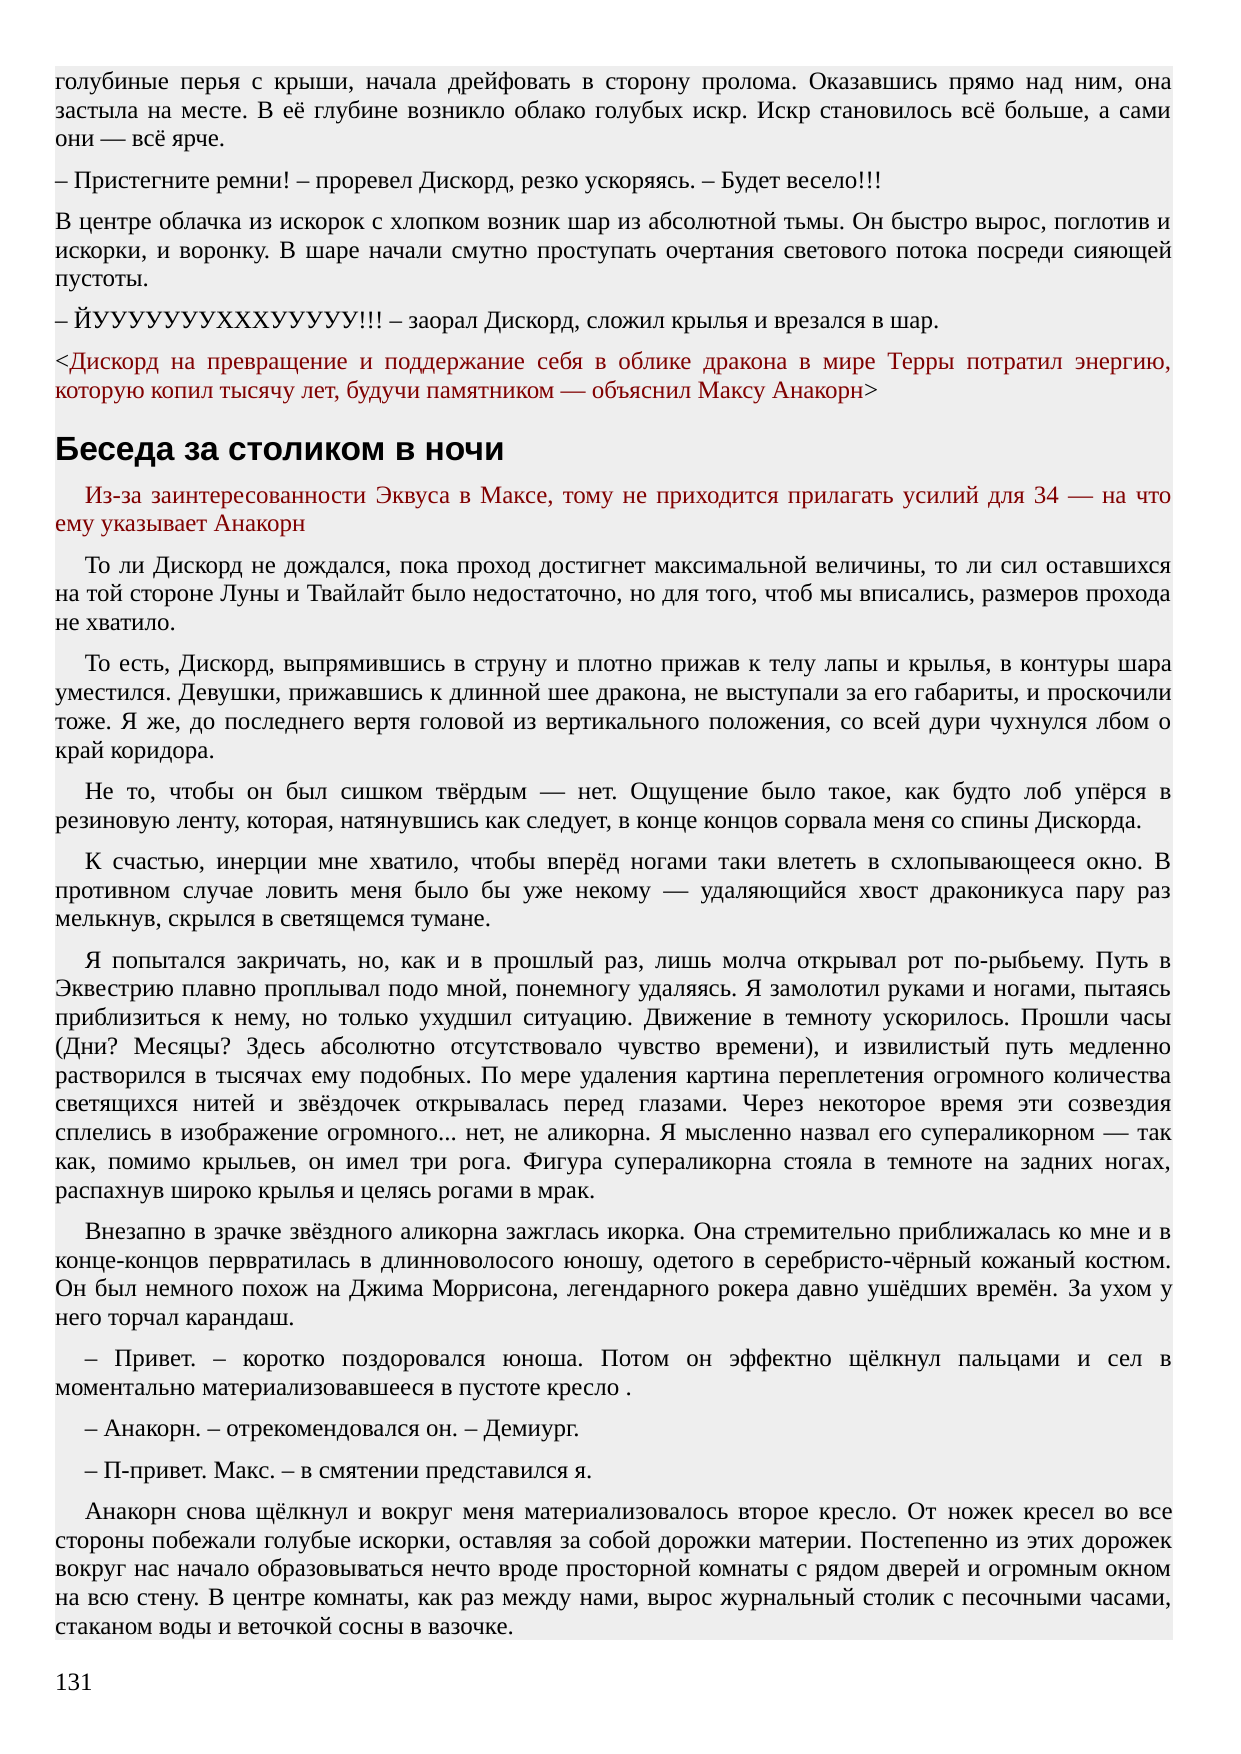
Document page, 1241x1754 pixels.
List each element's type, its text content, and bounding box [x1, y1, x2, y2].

text Не то, чтобы он был сишком твёрдым — нет. Ощущение было такое, как будто лоб упёрся в резиновую ленту, которая, натянувшись как следует, в конце концов сорвала меня со спины Дискорда. [55, 776, 1173, 833]
subtitle Беседа за столиком в ночи [55, 428, 1173, 467]
text – Пристегните ремни! – проревел Дискорд, резко ускоряясь. – Будет весело!!! [55, 165, 1173, 193]
text – ЙУУУУУУУХХХУУУУУ!!! – заорал Дискорд, сложил крылья и врезался в шар. [55, 305, 1173, 333]
text То есть, Дискорд, выпрямившись в струну и плотно прижав к телу лапы и крылья, в контуры шара уместился. Девушки, прижавшись к длинной шее дракона, не выступали за его габариты, и проскочили тоже. Я же, до последнего вертя головой из вертикального положения, со всей дури чухнулся лбом о край коридора. [55, 648, 1173, 763]
text Из-за заинтересованности Эквуса в Максе, тому не приходится прилагать усилий для 34 — на что ему указывает Анакорн [55, 480, 1173, 537]
text – Анакорн. – отрекомендовался он. – Демиург. [55, 1413, 1173, 1442]
text – Привет. – коротко поздоровался юноша. Потом он эффектно щёлкнул пальцами и сел в моментально материализовавшееся в пустоте кресло . [55, 1343, 1173, 1401]
text Я попытался закричать, но, как и в прошлый раз, лишь молча открывал рот по-рыбьему. Путь в Эквестрию плавно проплывал подо мной, понемногу удаляясь. Я замолотил руками и ногами, пытаясь приблизиться к нему, но только ухудшил ситуацию. Движение в темноту ускорилось. Прошли часы (Дни? Месяцы? Здесь абсолютно отсутствовало чувство времени), и извилистый путь медленно растворился в тысячах ему подобных. По мере удаления картина переплетения огромного количества светящихся нитей и звёздочек открывалась перед глазами. Через некоторое время эти созвездия сплелись в изображение огромного... нет, не аликорна. Я мысленно назвал его супераликорном — так как, помимо крыльев, он имел три рога. Фигура супераликорна стояла в темноте на задних ногах, распахнув широко крылья и целясь рогами в мрак. [55, 945, 1173, 1203]
text Анакорн снова щёлкнул и вокруг меня материализовалось второе кресло. От ножек кресел во все стороны побежали голубые искорки, оставляя за собой дорожки материи. Постепенно из этих дорожек вокруг нас начало образовываться нечто вроде просторной комнаты с рядом дверей и огромным окном на всю стену. В центре комнаты, как раз между нами, вырос журнальный столик с песочными часами, стаканом воды и веточкой сосны в вазочке. [55, 1496, 1173, 1640]
text голубиные перья с крыши, начала дрейфовать в сторону пролома. Оказавшись прямо над ним, она застыла на месте. В её глубине возникло облако голубых искр. Искр становилось всё больше, а сами они — всё ярче. [55, 66, 1173, 152]
text <Дискорд на превращение и поддержание себя в облике дракона в мире Терры потратил энергию, которую копил тысячу лет, будучи памятником — объяснил Максу Анакорн> [55, 346, 1173, 403]
text Внезапно в зрачке звёздного аликорна зажглась икорка. Она стремительно приближалась ко мне и в конце-концов первратилась в длинноволосого юношу, одетого в серебристо-чёрный кожаный костюм. Он был немного похож на Джима Моррисона, легендарного рокера давно ушёдших времён. За ухом у него торчал карандаш. [55, 1216, 1173, 1331]
text – П-привет. Макс. – в смятении представился я. [55, 1455, 1173, 1483]
text В центре облачка из искорок с хлопком возник шар из абсолютной тьмы. Он быстро вырос, поглотив и искорки, и воронку. В шаре начали смутно проступать очертания светового потока посреди сияющей пустоты. [55, 206, 1173, 292]
text К счастью, инерции мне хватило, чтобы вперёд ногами таки влететь в схлопывающееся окно. В противном случае ловить меня было бы уже некому — удаляющийся хвост драконикуса пару раз мелькнув, скрылся в светящемся тумане. [55, 846, 1173, 932]
text То ли Дискорд не дождался, пока проход достигнет максимальной величины, то ли сил оставшихся на той стороне Луны и Твайлайт было недостаточно, но для того, чтоб мы вписались, размеров прохода не хватило. [55, 550, 1173, 636]
